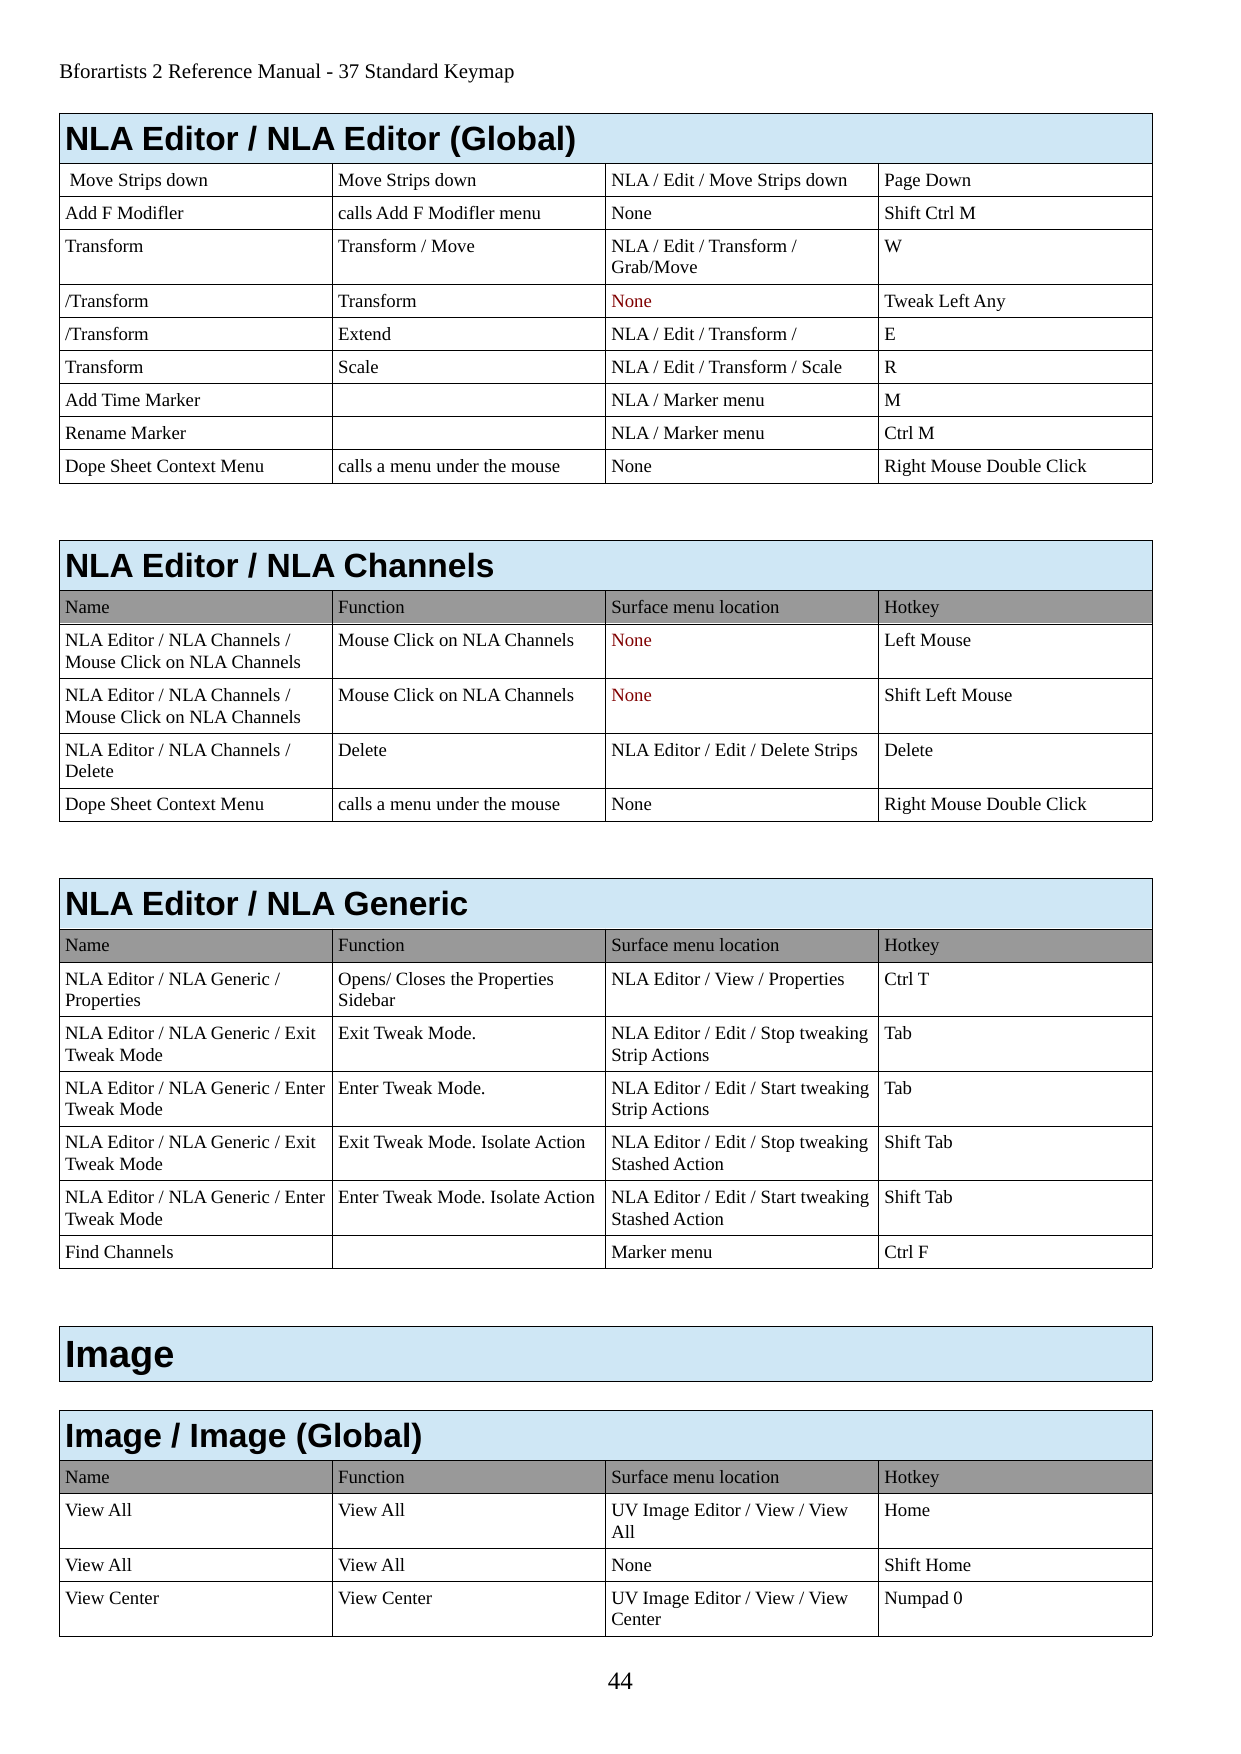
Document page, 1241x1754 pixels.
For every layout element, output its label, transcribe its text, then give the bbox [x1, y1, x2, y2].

table_header Image / Image (Global) [60, 1411, 1152, 1460]
table_cell View All [333, 1549, 605, 1581]
table_cell Dope Sheet Context Menu [60, 450, 332, 482]
table_cell Function [333, 1461, 605, 1493]
table_cell Extend [333, 318, 605, 350]
table_cell Right Mouse Double Click [879, 450, 1152, 482]
table_cell Function [333, 930, 605, 962]
table_cell Function [333, 591, 605, 623]
table_cell NLA Editor / NLA Generic / Exit Tweak Mode [60, 1127, 332, 1180]
table_cell NLA Editor / Edit / Start tweaking Stashed Action [606, 1181, 878, 1235]
table_cell NLA Editor / Edit / Start tweaking Strip Actions [606, 1072, 878, 1126]
table_cell NLA Editor / Edit / Delete Strips [606, 734, 878, 787]
table_cell calls a menu under the mouse [333, 789, 605, 821]
table_cell Enter Tweak Mode. Isolate Action [333, 1181, 605, 1235]
table_cell NLA Editor / Edit / Stop tweaking Strip Actions [606, 1017, 878, 1071]
table_cell Opens/ Closes the Properties Sidebar [333, 963, 605, 1016]
table_header NLA Editor / NLA Channels [60, 541, 1152, 590]
table_cell Surface menu location [606, 591, 878, 623]
table_cell Name [60, 930, 332, 962]
table_cell Surface menu location [606, 930, 878, 962]
table_cell [333, 417, 605, 449]
table_cell Exit Tweak Mode. [333, 1017, 605, 1071]
table_cell calls Add F Modifler menu [333, 197, 605, 229]
table_header NLA Editor / NLA Editor (Global) [60, 114, 1152, 163]
table_cell NLA Editor / NLA Generic / Properties [60, 963, 332, 1016]
table_cell View Center [333, 1582, 605, 1636]
table_cell Mouse Click on NLA Channels [333, 679, 605, 733]
table_cell Transform [60, 351, 332, 383]
table_cell View All [60, 1549, 332, 1581]
table_cell Delete [333, 734, 605, 787]
table_cell Tweak Left Any [879, 285, 1152, 317]
table_cell Scale [333, 351, 605, 383]
table_cell Transform / Move [333, 230, 605, 284]
table_cell Dope Sheet Context Menu [60, 789, 332, 821]
table_cell NLA Editor / NLA Channels / Mouse Click on NLA Channels [60, 625, 332, 678]
table_cell /Transform [60, 318, 332, 350]
table_cell Right Mouse Double Click [879, 789, 1152, 821]
table_cell NLA Editor / NLA Generic / Enter Tweak Mode [60, 1181, 332, 1235]
table_cell Home [879, 1494, 1152, 1548]
table_cell Rename Marker [60, 417, 332, 449]
table_cell Surface menu location [606, 1461, 878, 1493]
table_cell Find Channels [60, 1236, 332, 1268]
table_cell NLA / Edit / Transform / Scale [606, 351, 878, 383]
table_cell [333, 1236, 605, 1268]
table_cell Hotkey [879, 591, 1152, 623]
table_cell NLA / Edit / Transform / Grab/Move [606, 230, 878, 284]
table_cell NLA Editor / NLA Generic / Enter Tweak Mode [60, 1072, 332, 1126]
table_cell NLA Editor / Edit / Stop tweaking Stashed Action [606, 1127, 878, 1180]
table_cell Move Strips down [60, 164, 332, 196]
table_cell None [606, 1549, 878, 1581]
table_cell None [606, 679, 878, 733]
table_cell Shift Left Mouse [879, 679, 1152, 733]
table_cell Transform [60, 230, 332, 284]
table_cell NLA Editor / NLA Channels / Mouse Click on NLA Channels [60, 679, 332, 733]
table_cell Add Time Marker [60, 384, 332, 416]
table_cell Hotkey [879, 930, 1152, 962]
table_cell /Transform [60, 285, 332, 317]
table_cell Name [60, 591, 332, 623]
table_header Image [60, 1327, 1152, 1381]
table_cell View All [60, 1494, 332, 1548]
table_cell Marker menu [606, 1236, 878, 1268]
table_cell NLA Editor / View / Properties [606, 963, 878, 1016]
table_cell NLA Editor / NLA Generic / Exit Tweak Mode [60, 1017, 332, 1071]
table_cell Delete [879, 734, 1152, 787]
table_cell Numpad 0 [879, 1582, 1152, 1636]
table_cell Shift Tab [879, 1127, 1152, 1180]
table_cell Ctrl F [879, 1236, 1152, 1268]
table_cell View All [333, 1494, 605, 1548]
table_cell Add F Modifler [60, 197, 332, 229]
table_cell Move Strips down [333, 164, 605, 196]
table_cell Shift Home [879, 1549, 1152, 1581]
table_cell NLA Editor / NLA Channels / Delete [60, 734, 332, 787]
table_cell Enter Tweak Mode. [333, 1072, 605, 1126]
table_cell Hotkey [879, 1461, 1152, 1493]
table_cell UV Image Editor / View / View All [606, 1494, 878, 1548]
table_cell Transform [333, 285, 605, 317]
table_cell NLA / Edit / Transform / [606, 318, 878, 350]
table_cell NLA / Marker menu [606, 384, 878, 416]
table_cell Tab [879, 1017, 1152, 1071]
table_cell M [879, 384, 1152, 416]
table_cell Mouse Click on NLA Channels [333, 625, 605, 678]
table_cell Shift Tab [879, 1181, 1152, 1235]
table_cell Ctrl M [879, 417, 1152, 449]
table_cell W [879, 230, 1152, 284]
table_cell E [879, 318, 1152, 350]
table_cell None [606, 285, 878, 317]
table_cell NLA / Marker menu [606, 417, 878, 449]
table_cell calls a menu under the mouse [333, 450, 605, 482]
table_cell Exit Tweak Mode. Isolate Action [333, 1127, 605, 1180]
table_cell None [606, 789, 878, 821]
table_cell UV Image Editor / View / View Center [606, 1582, 878, 1636]
table_cell Tab [879, 1072, 1152, 1126]
table_cell None [606, 625, 878, 678]
table_cell Left Mouse [879, 625, 1152, 678]
table_cell None [606, 197, 878, 229]
table_cell Shift Ctrl M [879, 197, 1152, 229]
table_cell Name [60, 1461, 332, 1493]
table_cell R [879, 351, 1152, 383]
table_cell Ctrl T [879, 963, 1152, 1016]
table_cell View Center [60, 1582, 332, 1636]
table_cell NLA / Edit / Move Strips down [606, 164, 878, 196]
table_cell None [606, 450, 878, 482]
table_header NLA Editor / NLA Generic [60, 879, 1152, 928]
table_cell Page Down [879, 164, 1152, 196]
table_cell [333, 384, 605, 416]
